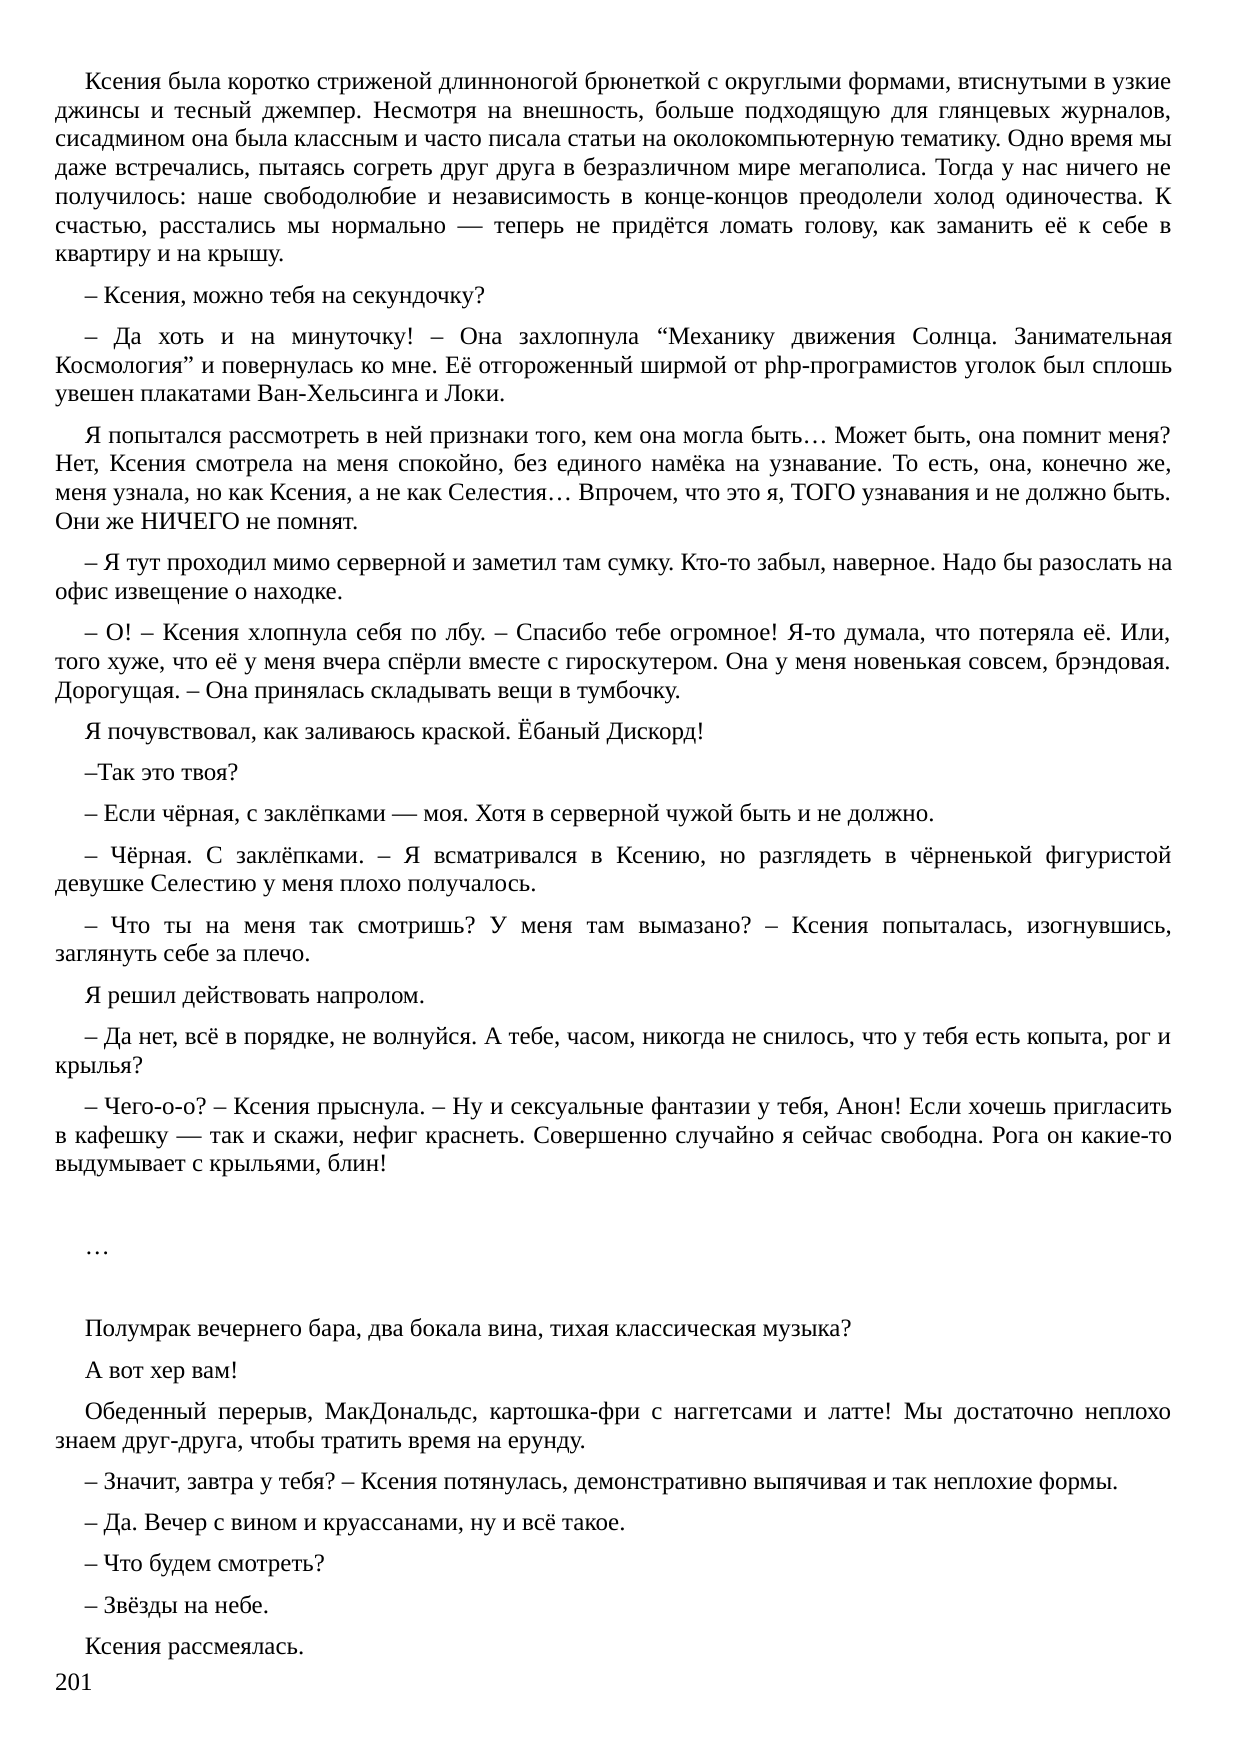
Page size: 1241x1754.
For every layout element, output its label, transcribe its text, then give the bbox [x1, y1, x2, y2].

text – Да нет, всё в порядке, не волнуйся. А тебе, часом, никогда не снилось, что у тебя есть копыта, рог и крылья? [55, 1021, 1173, 1078]
text – Что будем смотреть? [55, 1548, 1173, 1577]
text – О! – Ксения хлопнула себя по лбу. – Спасибо тебе огромное! Я-то думала, что потеряла её. Или, того хуже, что её у меня вчера спёрли вместе с гироскутером. Она у меня новенькая совсем, брэндовая. Дорогущая. – Она принялась складывать вещи в тумбочку. [55, 617, 1173, 703]
text Я решил действовать напролом. [55, 980, 1173, 1008]
text Я почувствовал, как заливаюсь краской. Ёбаный Дискорд! [55, 716, 1173, 745]
text – Значит, завтра у тебя? – Ксения потянулась, демонстративно выпячивая и так неплохие формы. [55, 1466, 1173, 1495]
text – Да. Вечер с вином и круассанами, ну и всё такое. [55, 1507, 1173, 1536]
text – Ксения, можно тебя на секундочку? [55, 280, 1173, 308]
text – Звёзды на небе. [55, 1590, 1173, 1618]
text А вот хер вам! [55, 1355, 1173, 1383]
text –Так это твоя? [55, 757, 1173, 786]
text … [55, 1231, 1173, 1260]
text Обеденный перерыв, МакДональдс, картошка-фри с наггетсами и латте! Мы достаточно неплохо знаем друг-друга, чтобы тратить время на ерунду. [55, 1396, 1173, 1453]
text – Да хоть и на минуточку! – Она захлопнула “Механику движения Солнца. Занимательная Космология” и повернулась ко мне. Её отгороженный ширмой от php-програмистов уголок был сплошь увешен плакатами Ван-Хельсинга и Локи. [55, 321, 1173, 407]
text Ксения рассмеялась. [55, 1631, 1173, 1660]
text Полумрак вечернего бара, два бокала вина, тихая классическая музыка? [55, 1313, 1173, 1342]
text – Чёрная. С заклёпками. – Я всматривался в Ксению, но разглядеть в чёрненькой фигуристой девушке Селестию у меня плохо получалось. [55, 840, 1173, 897]
text Я попытался рассмотреть в ней признаки того, кем она могла быть… Может быть, она помнит меня? Нет, Ксения смотрела на меня спокойно, без единого намёка на узнавание. То есть, она, конечно же, меня узнала, но как Ксения, а не как Селестия… Впрочем, что это я, ТОГО узнавания и не должно быть. Они же НИЧЕГО не помнят. [55, 420, 1173, 535]
text – Если чёрная, с заклёпками — моя. Хотя в серверной чужой быть и не должно. [55, 798, 1173, 827]
text – Я тут проходил мимо серверной и заметил там сумку. Кто-то забыл, наверное. Надо бы разослать на офис извещение о находке. [55, 547, 1173, 605]
text – Что ты на меня так смотришь? У меня там вымазано? – Ксения попыталась, изогнувшись, заглянуть себе за плечо. [55, 910, 1173, 967]
text Ксения была коротко стриженой длинноногой брюнеткой с округлыми формами, втиснутыми в узкие джинсы и тесный джемпер. Несмотря на внешность, больше подходящую для глянцевых журналов, сисадмином она была классным и часто писала статьи на околокомпьютерную тематику. Одно время мы даже встречались, пытаясь согреть друг друга в безразличном мире мегаполиса. Тогда у нас ничего не получилось: наше свободолюбие и независимость в конце-концов преодолели холод одиночества. К счастью, расстались мы нормально — теперь не придётся ломать голову, как заманить её к себе в квартиру и на крышу. [55, 66, 1173, 267]
text – Чего-о-о? – Ксения прыснула. – Ну и сексуальные фантазии у тебя, Анон! Если хочешь пригласить в кафешку — так и скажи, нефиг краснеть. Совершенно случайно я сейчас свободна. Рога он какие-то выдумывает с крыльями, блин! [55, 1091, 1173, 1177]
